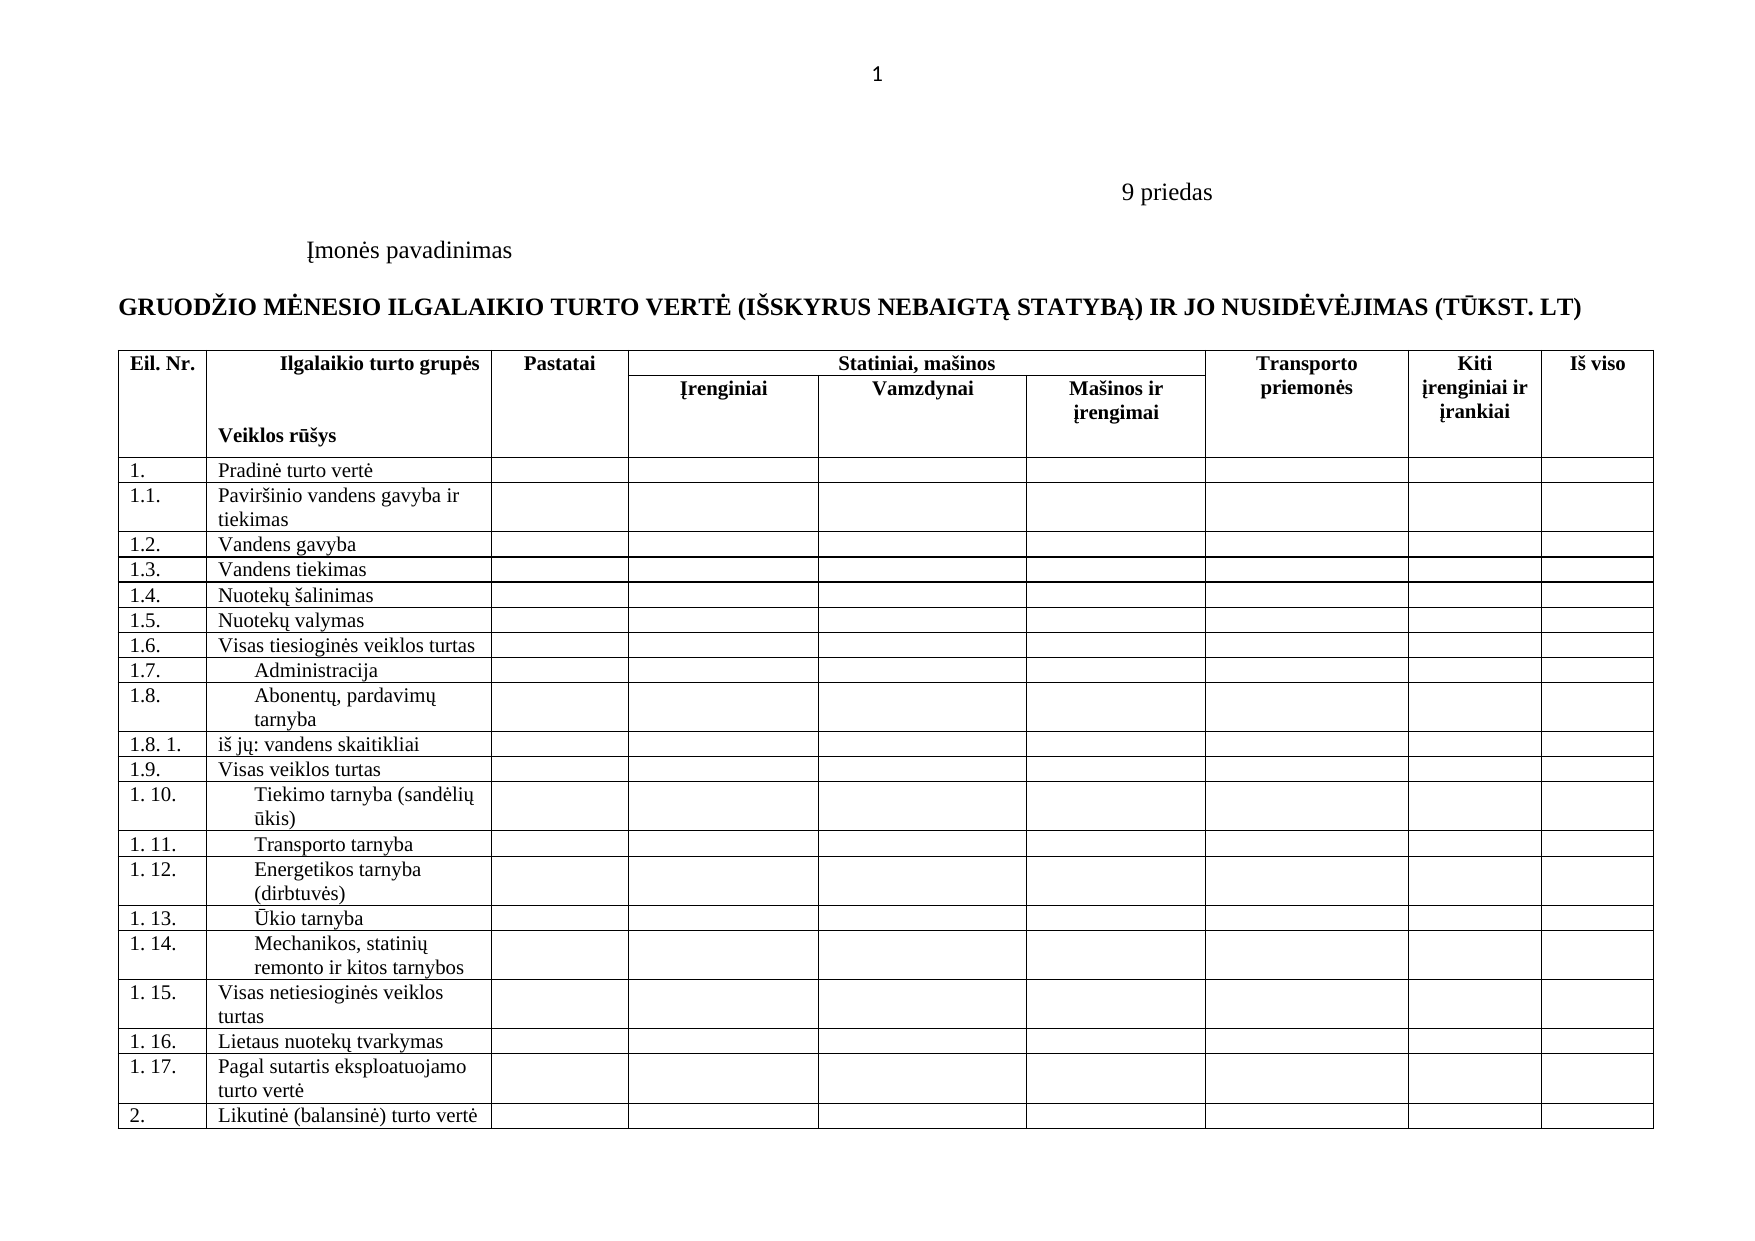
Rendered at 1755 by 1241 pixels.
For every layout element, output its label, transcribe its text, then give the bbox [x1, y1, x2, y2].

table_cell [629, 532, 818, 556]
table_cell [1542, 532, 1653, 556]
table_cell [1542, 1054, 1653, 1102]
table_cell [492, 857, 628, 905]
text įmonės pavadinimas [118, 235, 1636, 263]
table_cell [1027, 782, 1205, 830]
table_cell 2. [119, 1104, 206, 1127]
table_cell [819, 483, 1026, 531]
table_cell [1027, 658, 1205, 682]
table_header Eil. Nr. [119, 351, 206, 457]
table_cell [629, 1104, 818, 1127]
table_cell [492, 782, 628, 830]
table_cell 1. 14. [119, 931, 206, 979]
table_cell [1206, 1029, 1408, 1053]
table_cell Visas netiesioginės veiklos turtas [207, 980, 491, 1028]
table_cell [819, 732, 1026, 756]
table_cell 1.8. 1. [119, 732, 206, 756]
table_cell [819, 831, 1026, 856]
table_cell Visas tiesioginės veiklos turtas [207, 633, 491, 657]
table_cell [492, 906, 628, 930]
table_cell Ūkio tarnyba [207, 906, 491, 930]
table_cell [1409, 1104, 1541, 1127]
table_cell [1409, 558, 1541, 581]
table_cell [629, 782, 818, 830]
table_cell [1409, 757, 1541, 781]
table_cell [1027, 732, 1205, 756]
table_cell Abonentų, pardavimų tarnyba [207, 683, 491, 731]
table_cell [1542, 1029, 1653, 1053]
table_cell [1409, 583, 1541, 607]
table_cell [1409, 658, 1541, 682]
table_cell [629, 857, 818, 905]
table_cell 1. 15. [119, 980, 206, 1028]
table_cell [1542, 608, 1653, 632]
table_cell [629, 658, 818, 682]
table_cell [1542, 483, 1653, 531]
table_cell [1409, 532, 1541, 556]
table_cell [492, 608, 628, 632]
table_cell [492, 757, 628, 781]
table_cell [1206, 732, 1408, 756]
table_cell [1206, 857, 1408, 905]
table_cell [629, 1054, 818, 1102]
table_cell Tiekimo tarnyba (sandėlių ūkis) [207, 782, 491, 830]
table_cell [629, 483, 818, 531]
table_cell 1. 12. [119, 857, 206, 905]
table_cell [492, 831, 628, 856]
table_cell Nuotekų šalinimas [207, 583, 491, 607]
table_cell [1542, 658, 1653, 682]
table_cell [629, 608, 818, 632]
table_cell Pagal sutartis eksploatuojamo turto vertė [207, 1054, 491, 1102]
table_cell [1542, 633, 1653, 657]
table_cell [819, 683, 1026, 731]
table_cell Visas veiklos turtas [207, 757, 491, 781]
table_cell [819, 857, 1026, 905]
table_cell [819, 532, 1026, 556]
table_cell [1027, 683, 1205, 731]
table_cell [1027, 583, 1205, 607]
table_cell [629, 906, 818, 930]
table_cell [492, 558, 628, 581]
table_cell [1206, 1104, 1408, 1127]
table_cell [1542, 583, 1653, 607]
table_cell [1027, 608, 1205, 632]
table_cell [629, 1029, 818, 1053]
table_cell [1542, 558, 1653, 581]
table_cell [1206, 683, 1408, 731]
table_cell [1027, 532, 1205, 556]
table_cell [492, 532, 628, 556]
table_cell [492, 583, 628, 607]
table_cell [1542, 732, 1653, 756]
table_cell [1027, 483, 1205, 531]
table_cell [819, 980, 1026, 1028]
table_cell [1206, 1054, 1408, 1102]
table_cell 1. 17. [119, 1054, 206, 1102]
table_cell [1027, 980, 1205, 1028]
table_cell [492, 633, 628, 657]
table_cell 1.9. [119, 757, 206, 781]
table_cell 1.8. [119, 683, 206, 731]
table_cell Vandens gavyba [207, 532, 491, 556]
table_cell [492, 931, 628, 979]
table_cell [1206, 633, 1408, 657]
table_cell [1409, 608, 1541, 632]
table_cell Nuotekų valymas [207, 608, 491, 632]
table_cell [1542, 857, 1653, 905]
table_cell [1542, 931, 1653, 979]
table_cell [1542, 906, 1653, 930]
table_cell Administracija [207, 658, 491, 682]
table_cell [1206, 532, 1408, 556]
table_cell [492, 732, 628, 756]
table_cell [629, 683, 818, 731]
table_cell [1542, 1104, 1653, 1127]
table_header Transporto priemonės [1206, 351, 1408, 457]
table_cell [1027, 633, 1205, 657]
table_cell [492, 1054, 628, 1102]
table_cell 1.3. [119, 558, 206, 581]
table_cell [1206, 906, 1408, 930]
table_cell [629, 558, 818, 581]
table_cell [819, 1104, 1026, 1127]
table_cell [1542, 980, 1653, 1028]
table_cell [1027, 1104, 1205, 1127]
table_cell [1409, 931, 1541, 979]
table_cell [492, 658, 628, 682]
table_cell Vandens tiekimas [207, 558, 491, 581]
table_cell [819, 1029, 1026, 1053]
table_cell 1.1. [119, 483, 206, 531]
table_cell [492, 683, 628, 731]
table_cell [629, 980, 818, 1028]
table_cell [629, 757, 818, 781]
table_cell [1409, 782, 1541, 830]
table_cell 1. 10. [119, 782, 206, 830]
table_cell [492, 980, 628, 1028]
table_cell [819, 558, 1026, 581]
table_cell Mechanikos, statinių remonto ir kitos tarnybos [207, 931, 491, 979]
table_cell Paviršinio vandens gavyba ir tiekimas [207, 483, 491, 531]
table_cell [1206, 608, 1408, 632]
table_cell 1. 11. [119, 831, 206, 856]
table_cell Energetikos tarnyba (dirbtuvės) [207, 857, 491, 905]
table_cell [629, 633, 818, 657]
table_cell [1027, 931, 1205, 979]
table_cell [1206, 931, 1408, 979]
table_cell [492, 1104, 628, 1127]
table_cell [629, 583, 818, 607]
table_cell [1409, 1054, 1541, 1102]
text 9 priedas [118, 177, 1636, 206]
table_cell [492, 1029, 628, 1053]
table_cell [819, 458, 1026, 482]
table_cell [1206, 483, 1408, 531]
table_cell [819, 757, 1026, 781]
table_cell 1.2. [119, 532, 206, 556]
table_cell [1027, 857, 1205, 905]
table_cell [1027, 558, 1205, 581]
table_cell [1027, 1029, 1205, 1053]
table_cell [1027, 831, 1205, 856]
table_cell Mašinos ir įrengimai [1027, 376, 1205, 457]
table_cell [1206, 831, 1408, 856]
table_cell 1.5. [119, 608, 206, 632]
table_cell Lietaus nuotekų tvarkymas [207, 1029, 491, 1053]
table_header Iš viso [1542, 351, 1653, 457]
table_cell [629, 931, 818, 979]
table_cell Likutinė (balansinė) turto vertė [207, 1104, 491, 1127]
table_cell 1.4. [119, 583, 206, 607]
table_cell [819, 658, 1026, 682]
table_cell [819, 608, 1026, 632]
table_cell [819, 633, 1026, 657]
table_cell [819, 906, 1026, 930]
table_cell [1409, 683, 1541, 731]
table_header Pastatai [492, 351, 628, 457]
table_cell [1542, 831, 1653, 856]
table_cell iš jų: vandens skaitikliai [207, 732, 491, 756]
table_cell [1027, 906, 1205, 930]
table_cell [1027, 1054, 1205, 1102]
table_cell [1206, 558, 1408, 581]
table_cell [629, 732, 818, 756]
table_cell [1206, 980, 1408, 1028]
table_cell [1206, 583, 1408, 607]
table_cell [1409, 1029, 1541, 1053]
table_cell [819, 782, 1026, 830]
table_cell [819, 931, 1026, 979]
table_cell Pradinė turto vertė [207, 458, 491, 482]
table_cell Vamzdynai [819, 376, 1026, 457]
table_cell Transporto tarnyba [207, 831, 491, 856]
table_cell [1542, 782, 1653, 830]
table_cell [1409, 857, 1541, 905]
table_cell [1027, 757, 1205, 781]
table_cell [492, 458, 628, 482]
table_cell 1. 16. [119, 1029, 206, 1053]
table_cell 1. 13. [119, 906, 206, 930]
table_cell [819, 583, 1026, 607]
table_cell [1206, 782, 1408, 830]
table_cell 1.6. [119, 633, 206, 657]
table_cell [1542, 683, 1653, 731]
table_cell [629, 831, 818, 856]
table_cell 1. [119, 458, 206, 482]
table_cell [819, 1054, 1026, 1102]
table_cell [1409, 906, 1541, 930]
table_cell [1409, 831, 1541, 856]
table_cell [1542, 458, 1653, 482]
table_cell [1027, 458, 1205, 482]
table_cell [1409, 633, 1541, 657]
table_cell [629, 458, 818, 482]
table_cell [1409, 483, 1541, 531]
table_header Statiniai, mašinos [629, 351, 1205, 375]
table_cell [1206, 458, 1408, 482]
table_cell Įrenginiai [629, 376, 818, 457]
text GRUODŽIO MĖNESIO ILGALAIKIO TURTO VERTĖ (IŠSKYRUS NEBAIGTĄ STATYBĄ) IR JO NUSIDĖVĖJIMAS (TŪKST. LT) [118, 292, 1636, 321]
table_cell [492, 483, 628, 531]
table_cell [1542, 757, 1653, 781]
table_cell [1206, 658, 1408, 682]
table_cell [1409, 980, 1541, 1028]
table_cell [1409, 732, 1541, 756]
table_header Ilgalaikio turto grupės Veiklos rūšys [207, 351, 491, 457]
table_cell [1206, 757, 1408, 781]
table_cell 1.7. [119, 658, 206, 682]
table_header Kiti įrenginiai ir įrankiai [1409, 351, 1541, 457]
table_cell [1409, 458, 1541, 482]
